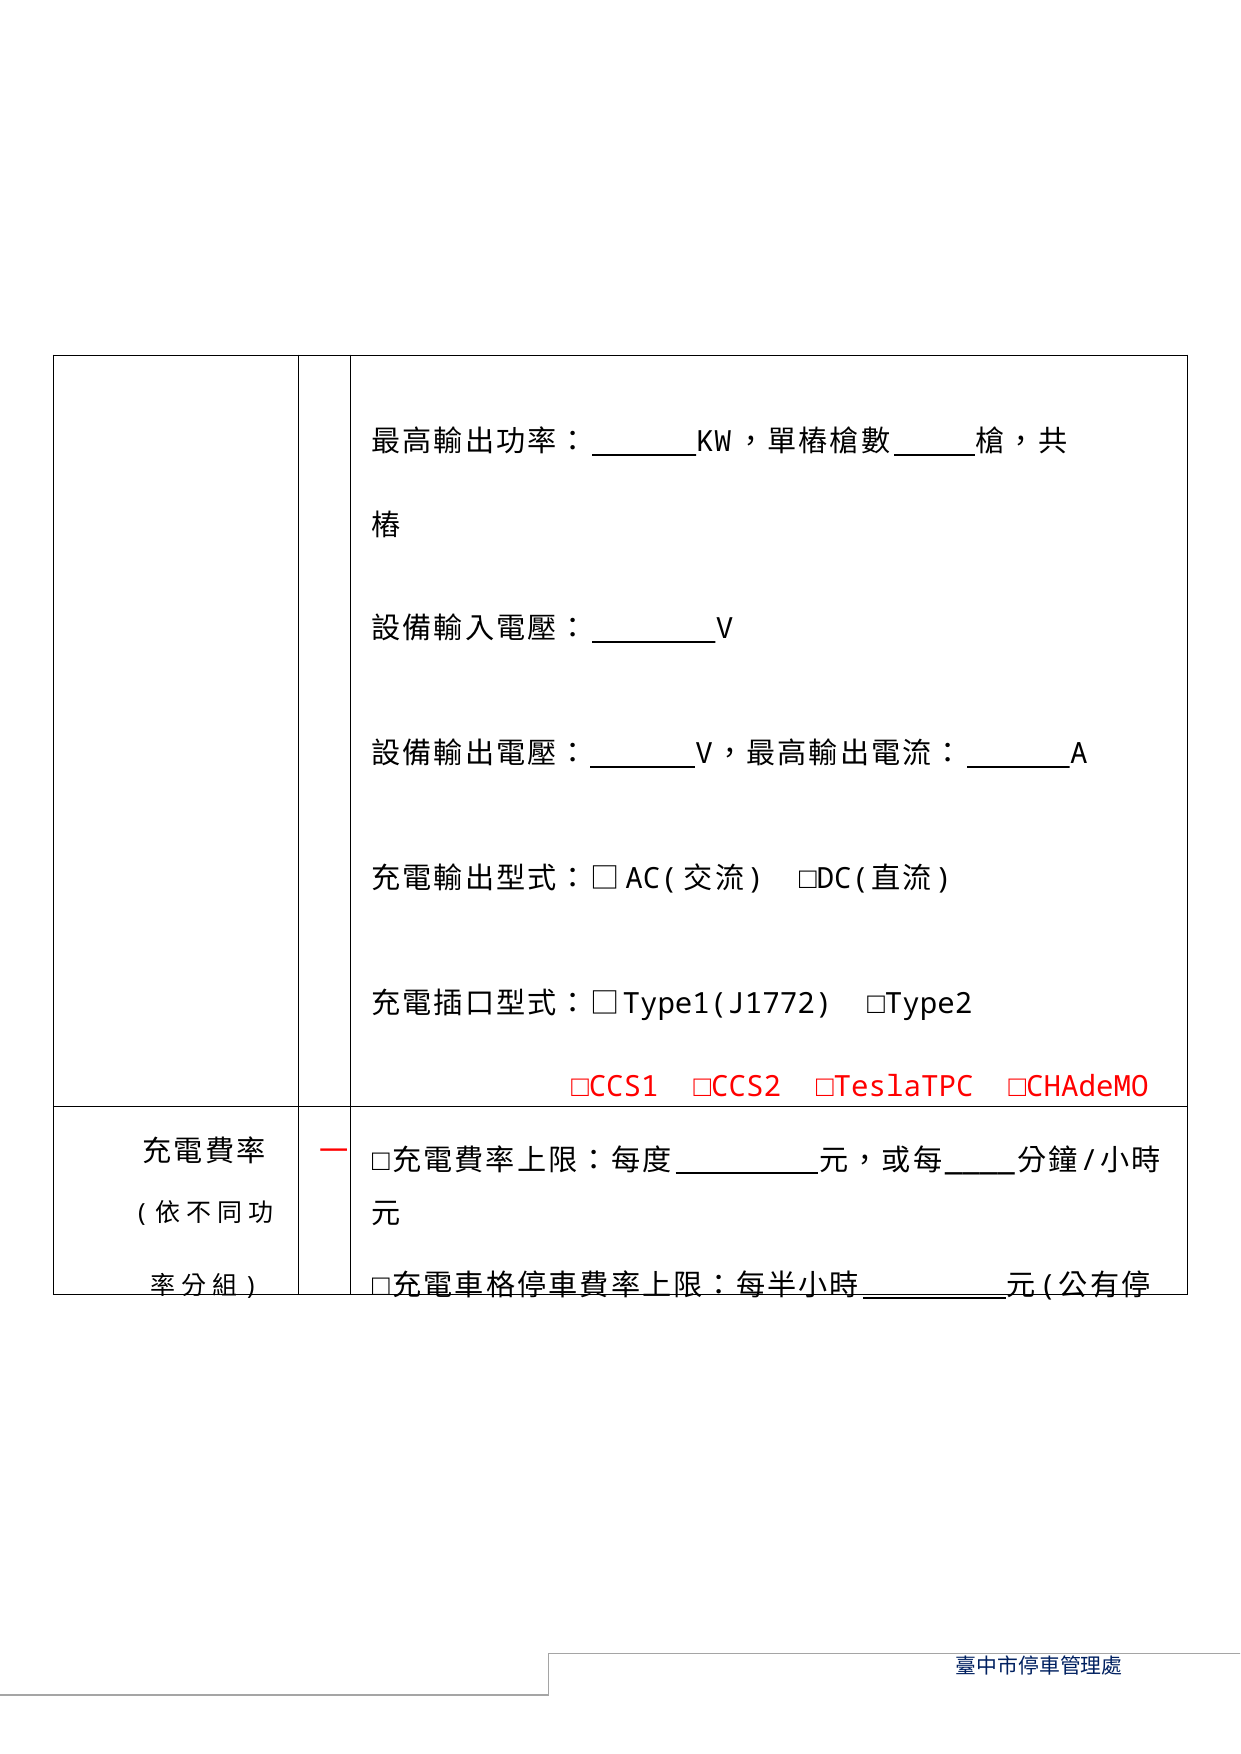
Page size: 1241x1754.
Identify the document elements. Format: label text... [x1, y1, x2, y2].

table_cell [54, 356, 298, 1106]
table_cell 充電費率 (依不同功率分組) [54, 1107, 298, 1294]
table_cell 一 [299, 1107, 350, 1294]
table_cell □充電費率上限：每度 元，或每____分鐘/小時 元 □充電車格停車費率上限：每半小時 元(公有停 [351, 1107, 1187, 1294]
table_cell [299, 356, 350, 1106]
table_cell 最高輸出功率： KW，單樁槍數 槍，共 樁 設備輸入電壓： V 設備輸出電壓：­ V，最高輸出電流： A 充電輸出型式：□AC(交流) □DC(直流) 充電插口型式：□Type1(J1772) □Type2 □CCS1 □CCS2 □TeslaTPC □CHAdeMO [351, 356, 1187, 1106]
